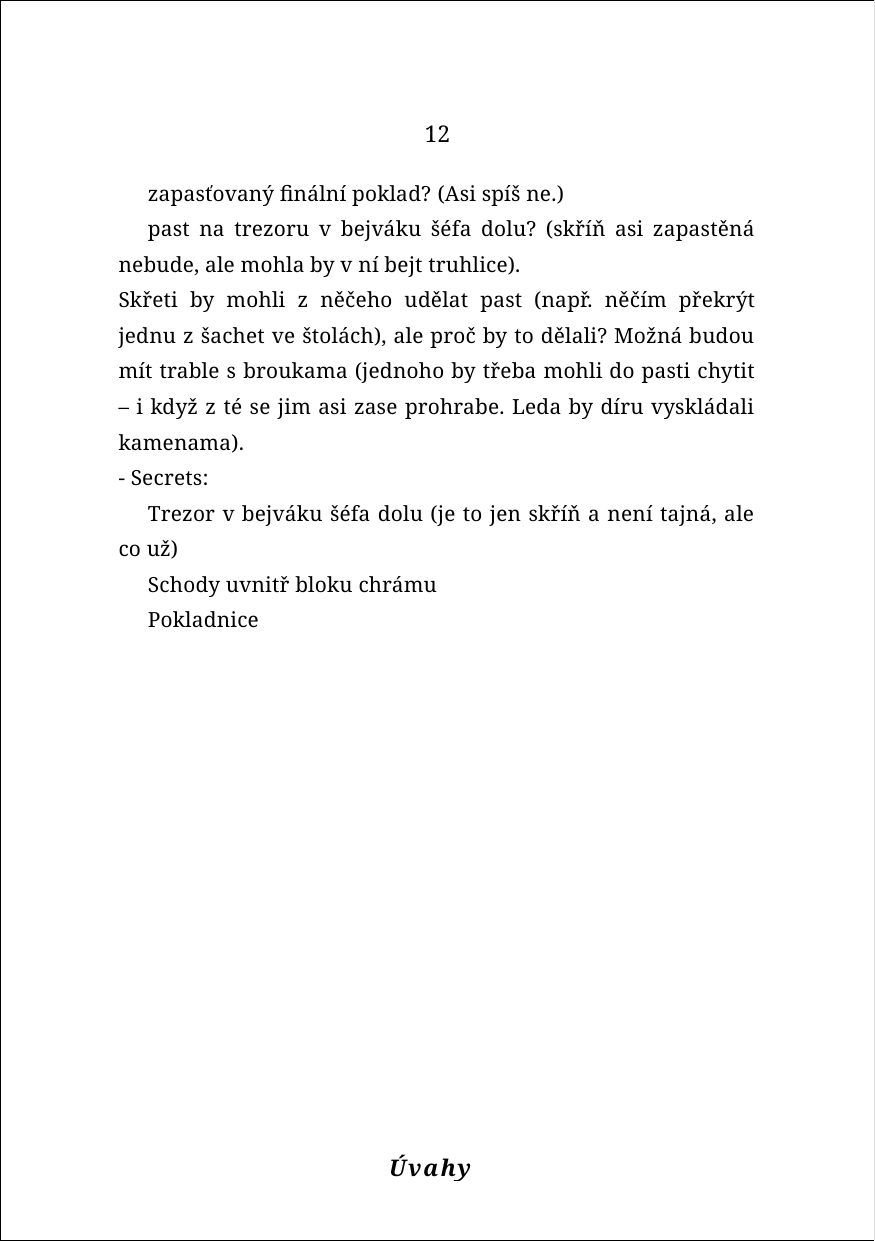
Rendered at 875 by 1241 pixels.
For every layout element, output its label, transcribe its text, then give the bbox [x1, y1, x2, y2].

text zapasťovaný finální poklad? (Asi spíš ne.) past na trezoru v bejváku šéfa dolu? (skříň asi zapastěná nebude, ale mohla by v ní bejt truhlice). Skřeti by mohli z něčeho udělat past (např. něčím překrýt jednu z šachet ve štolách), ale proč by to dělali? Možná budou mít trable s broukama (jednoho by třeba mohli do pasti chytit – i když z té se jim asi zase prohrabe. Leda by díru vyskládali kamenama). - Secrets: Trezor v bejváku šéfa dolu (je to jen skříň a není tajná, ale co už) Schody uvnitř bloku chrámu Pokladnice [118, 179, 756, 634]
